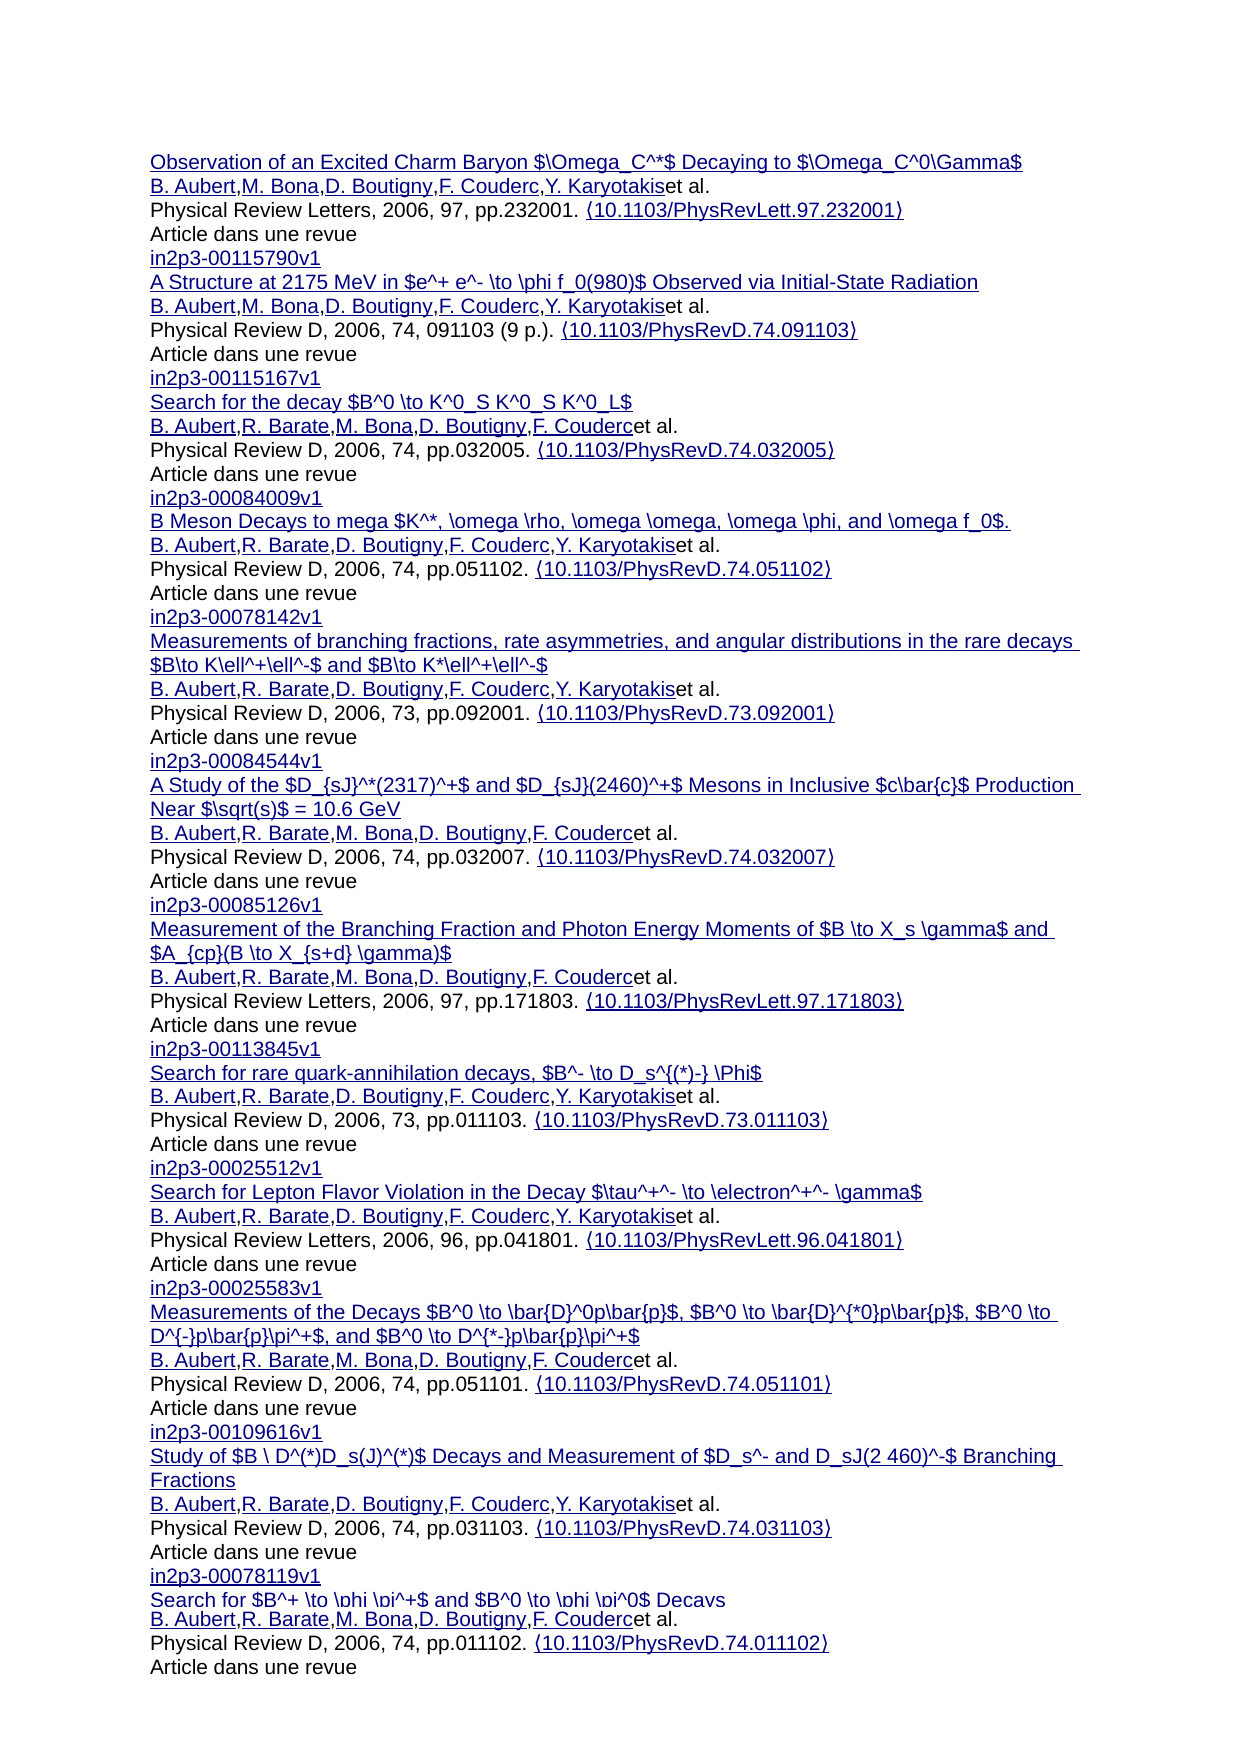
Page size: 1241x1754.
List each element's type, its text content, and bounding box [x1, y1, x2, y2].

table_cell Search for Lepton Flavor Violation in the Decay $\tau^+^- \to \electron^+^- \gamma$ B. Aubert,R. Barate,D. Boutigny,F. Couderc,Y. Karyotakiset al. Physical Review Letters, 2006, 96, pp.041801. ⟨10.1103/PhysRevLett.96.041801⟩ Article dans une revue in2p3-00025583v1 [150, 1180, 1090, 1300]
table_cell Measurements of the Decays $B^0 \to \bar{D}^0p\bar{p}$, $B^0 \to \bar{D}^{*0}p\bar{p}$, $B^0 \to D^{-}p\bar{p}\pi^+$, and $B^0 \to D^{*-}p\bar{p}\pi^+$ B. Aubert,R. Barate,M. Bona,D. Boutigny,F. Coudercet al. Physical Review D, 2006, 74, pp.051101. ⟨10.1103/PhysRevD.74.051101⟩ Article dans une revue in2p3-00109616v1 [150, 1300, 1090, 1444]
table_cell Search for $B^+ \to \phi \pi^+$ and $B^0 \to \phi \pi^0$ Decays B. Aubert,R. Barate,M. Bona,D. Boutigny,F. Coudercet al. Physical Review D, 2006, 74, pp.011102. ⟨10.1103/PhysRevD.74.011102⟩ Article dans une revue [150, 1588, 1090, 1679]
table_cell Study of $B \ D^(*)D_s(J)^(*)$ Decays and Measurement of $D_s^- and D_sJ(2 460)^-$ Branching Fractions B. Aubert,R. Barate,D. Boutigny,F. Couderc,Y. Karyotakiset al. Physical Review D, 2006, 74, pp.031103. ⟨10.1103/PhysRevD.74.031103⟩ Article dans une revue in2p3-00078119v1 [150, 1444, 1090, 1587]
table_cell B Meson Decays to mega $K^*, \omega \rho, \omega \omega, \omega \phi, and \omega f_0$. B. Aubert,R. Barate,D. Boutigny,F. Couderc,Y. Karyotakiset al. Physical Review D, 2006, 74, pp.051102. ⟨10.1103/PhysRevD.74.051102⟩ Article dans une revue in2p3-00078142v1 [150, 509, 1090, 629]
table_cell Search for rare quark-annihilation decays, $B^- \to D_s^{(*)-} \Phi$ B. Aubert,R. Barate,D. Boutigny,F. Couderc,Y. Karyotakiset al. Physical Review D, 2006, 73, pp.011103. ⟨10.1103/PhysRevD.73.011103⟩ Article dans une revue in2p3-00025512v1 [150, 1060, 1090, 1180]
table_cell Measurement of the Branching Fraction and Photon Energy Moments of $B \to X_s \gamma$ and $A_{cp}(B \to X_{s+d} \gamma)$ B. Aubert,R. Barate,M. Bona,D. Boutigny,F. Coudercet al. Physical Review Letters, 2006, 97, pp.171803. ⟨10.1103/PhysRevLett.97.171803⟩ Article dans une revue in2p3-00113845v1 [150, 917, 1090, 1060]
table_cell Search for the decay $B^0 \to K^0_S K^0_S K^0_L$ B. Aubert,R. Barate,M. Bona,D. Boutigny,F. Coudercet al. Physical Review D, 2006, 74, pp.032005. ⟨10.1103/PhysRevD.74.032005⟩ Article dans une revue in2p3-00084009v1 [150, 390, 1090, 509]
table_cell A Structure at 2175 MeV in $e^+ e^- \to \phi f_0(980)$ Observed via Initial-State Radiation B. Aubert,M. Bona,D. Boutigny,F. Couderc,Y. Karyotakiset al. Physical Review D, 2006, 74, 091103 (9 p.). ⟨10.1103/PhysRevD.74.091103⟩ Article dans une revue in2p3-00115167v1 [150, 270, 1090, 389]
table_cell Measurements of branching fractions, rate asymmetries, and angular distributions in the rare decays $B\to K\ell^+\ell^-$ and $B\to K*\ell^+\ell^-$ B. Aubert,R. Barate,D. Boutigny,F. Couderc,Y. Karyotakiset al. Physical Review D, 2006, 73, pp.092001. ⟨10.1103/PhysRevD.73.092001⟩ Article dans une revue in2p3-00084544v1 [150, 629, 1090, 773]
table_cell A Study of the $D_{sJ}^*(2317)^+$ and $D_{sJ}(2460)^+$ Mesons in Inclusive $c\bar{c}$ Production Near $\sqrt(s)$ = 10.6 GeV B. Aubert,R. Barate,M. Bona,D. Boutigny,F. Coudercet al. Physical Review D, 2006, 74, pp.032007. ⟨10.1103/PhysRevD.74.032007⟩ Article dans une revue in2p3-00085126v1 [150, 773, 1090, 917]
table_cell Observation of an Excited Charm Baryon $\Omega_C^*$ Decaying to $\Omega_C^0\Gamma$ B. Aubert,M. Bona,D. Boutigny,F. Couderc,Y. Karyotakiset al. Physical Review Letters, 2006, 97, pp.232001. ⟨10.1103/PhysRevLett.97.232001⟩ Article dans une revue in2p3-00115790v1 [150, 150, 1090, 270]
